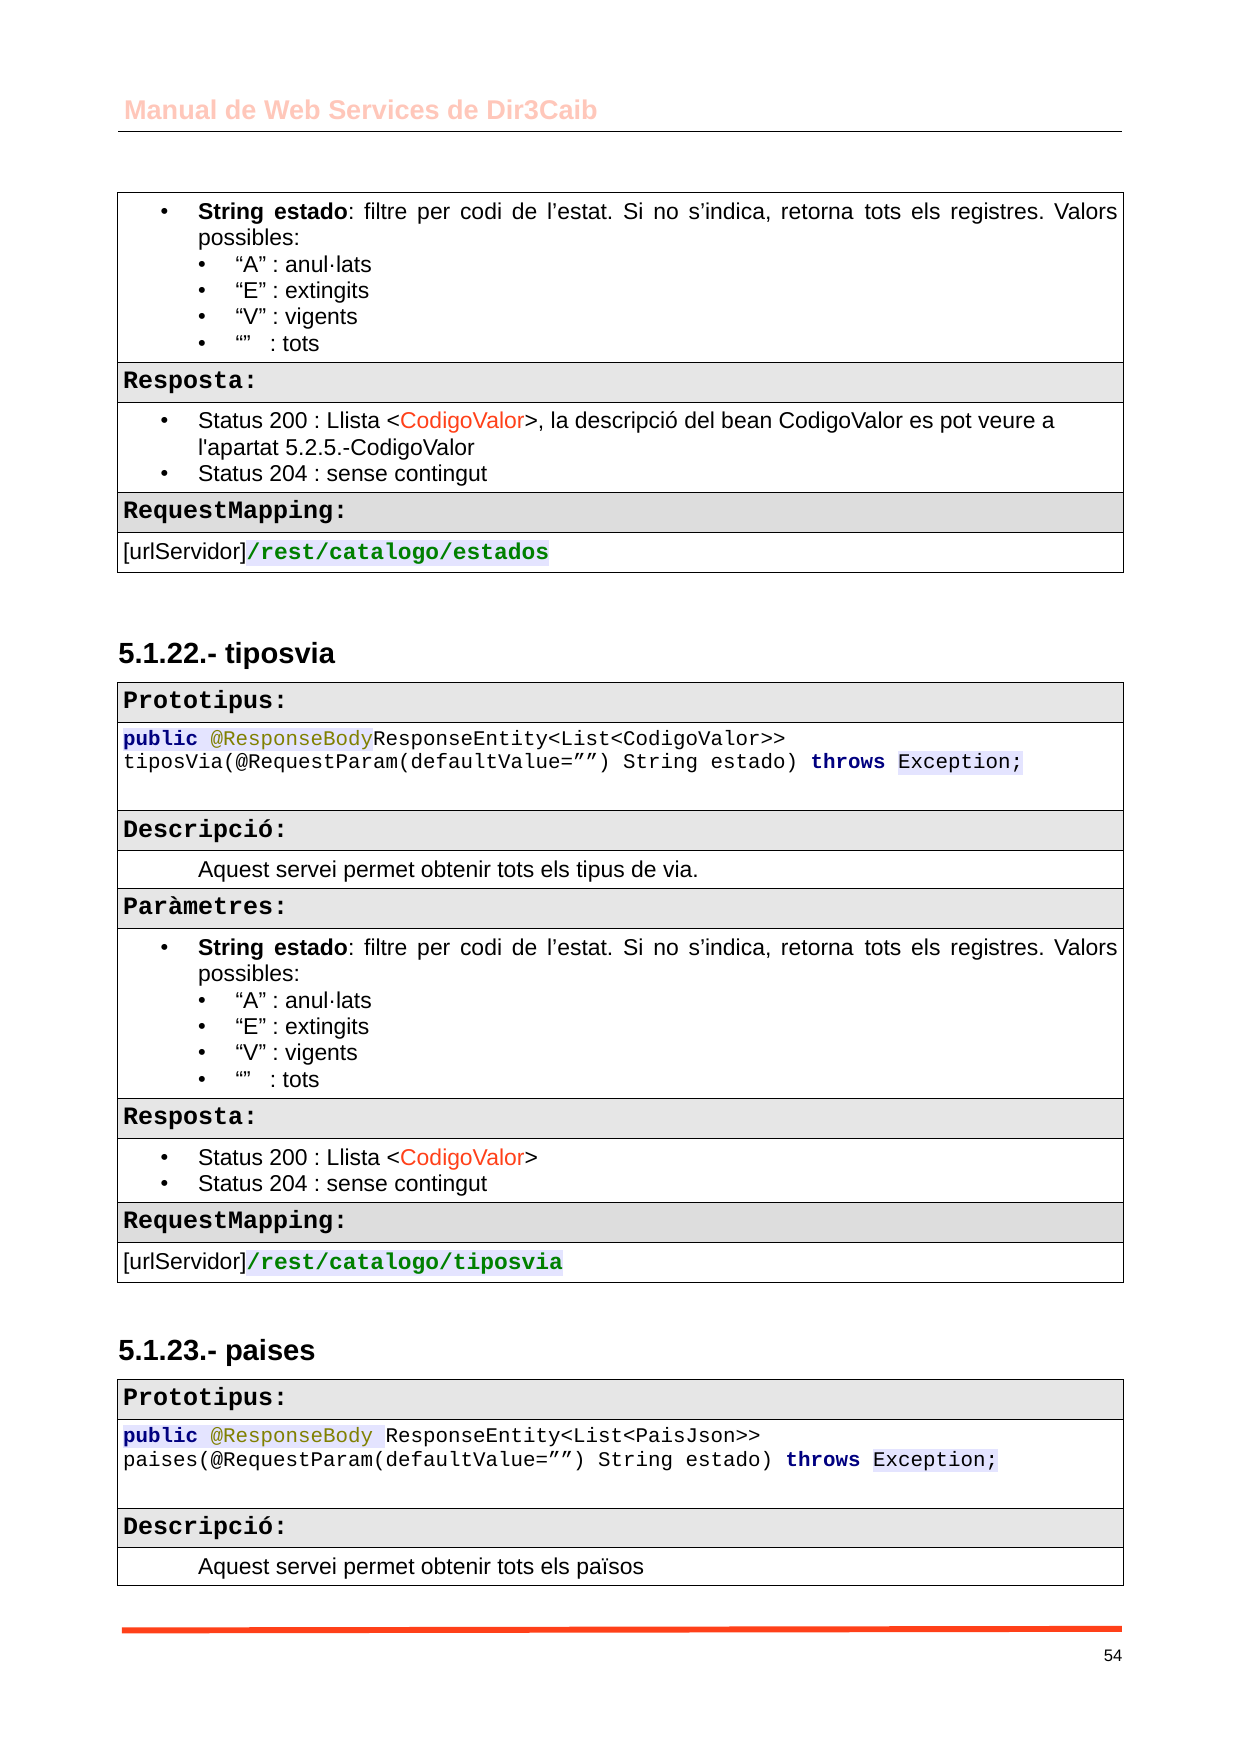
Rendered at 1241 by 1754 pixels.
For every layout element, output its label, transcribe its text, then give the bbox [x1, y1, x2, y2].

table_cell Aquest servei permet obtenir tots els tipus de via. [118, 851, 1123, 888]
table_cell Descripció: [118, 811, 1123, 850]
table_cell public @ResponseBodyResponseEntity<List<CodigoValor>> tiposVia(@RequestParam(defaultValue=””) String estado) throws Exception; [118, 723, 1123, 810]
table_cell RequestMapping: [118, 1203, 1123, 1242]
table_cell String estado: filtre per codi de l’estat. Si no s’indica, retorna tots els registres. Valors possibles: “A” : anul·lats “E” : extingits “V” : vigents “” : tots [118, 193, 1123, 362]
table_cell Status 200 : Llista <CodigoValor> Status 204 : sense contingut [118, 1139, 1123, 1202]
table_cell [urlServidor]/rest/catalogo/estados [118, 533, 1123, 572]
table_cell Paràmetres: [118, 889, 1123, 928]
table_cell Aquest servei permet obtenir tots els països [118, 1548, 1123, 1585]
table_cell Descripció: [118, 1509, 1123, 1547]
subtitle paises [118, 1333, 1122, 1367]
table_cell Resposta: [118, 1099, 1123, 1138]
subtitle tiposvia [118, 636, 1122, 669]
table_cell String estado: filtre per codi de l’estat. Si no s’indica, retorna tots els registres. Valors possibles: “A” : anul·lats “E” : extingits “V” : vigents “” : tots [118, 929, 1123, 1098]
table_cell [urlServidor]/rest/catalogo/tiposvia [118, 1243, 1123, 1282]
table_cell public @ResponseBody ResponseEntity<List<PaisJson>> paises(@RequestParam(defaultValue=””) String estado) throws Exception; [118, 1420, 1123, 1507]
table_cell RequestMapping: [118, 493, 1123, 532]
table_header Prototipus: [118, 683, 1123, 722]
table_cell Status 200 : Llista <CodigoValor>, la descripció del bean CodigoValor es pot veure a l'apartat 5.2.5.-CodigoValor Status 204 : sense contingut [118, 403, 1123, 492]
table_cell Resposta: [118, 363, 1123, 402]
table_header Prototipus: [118, 1380, 1123, 1419]
